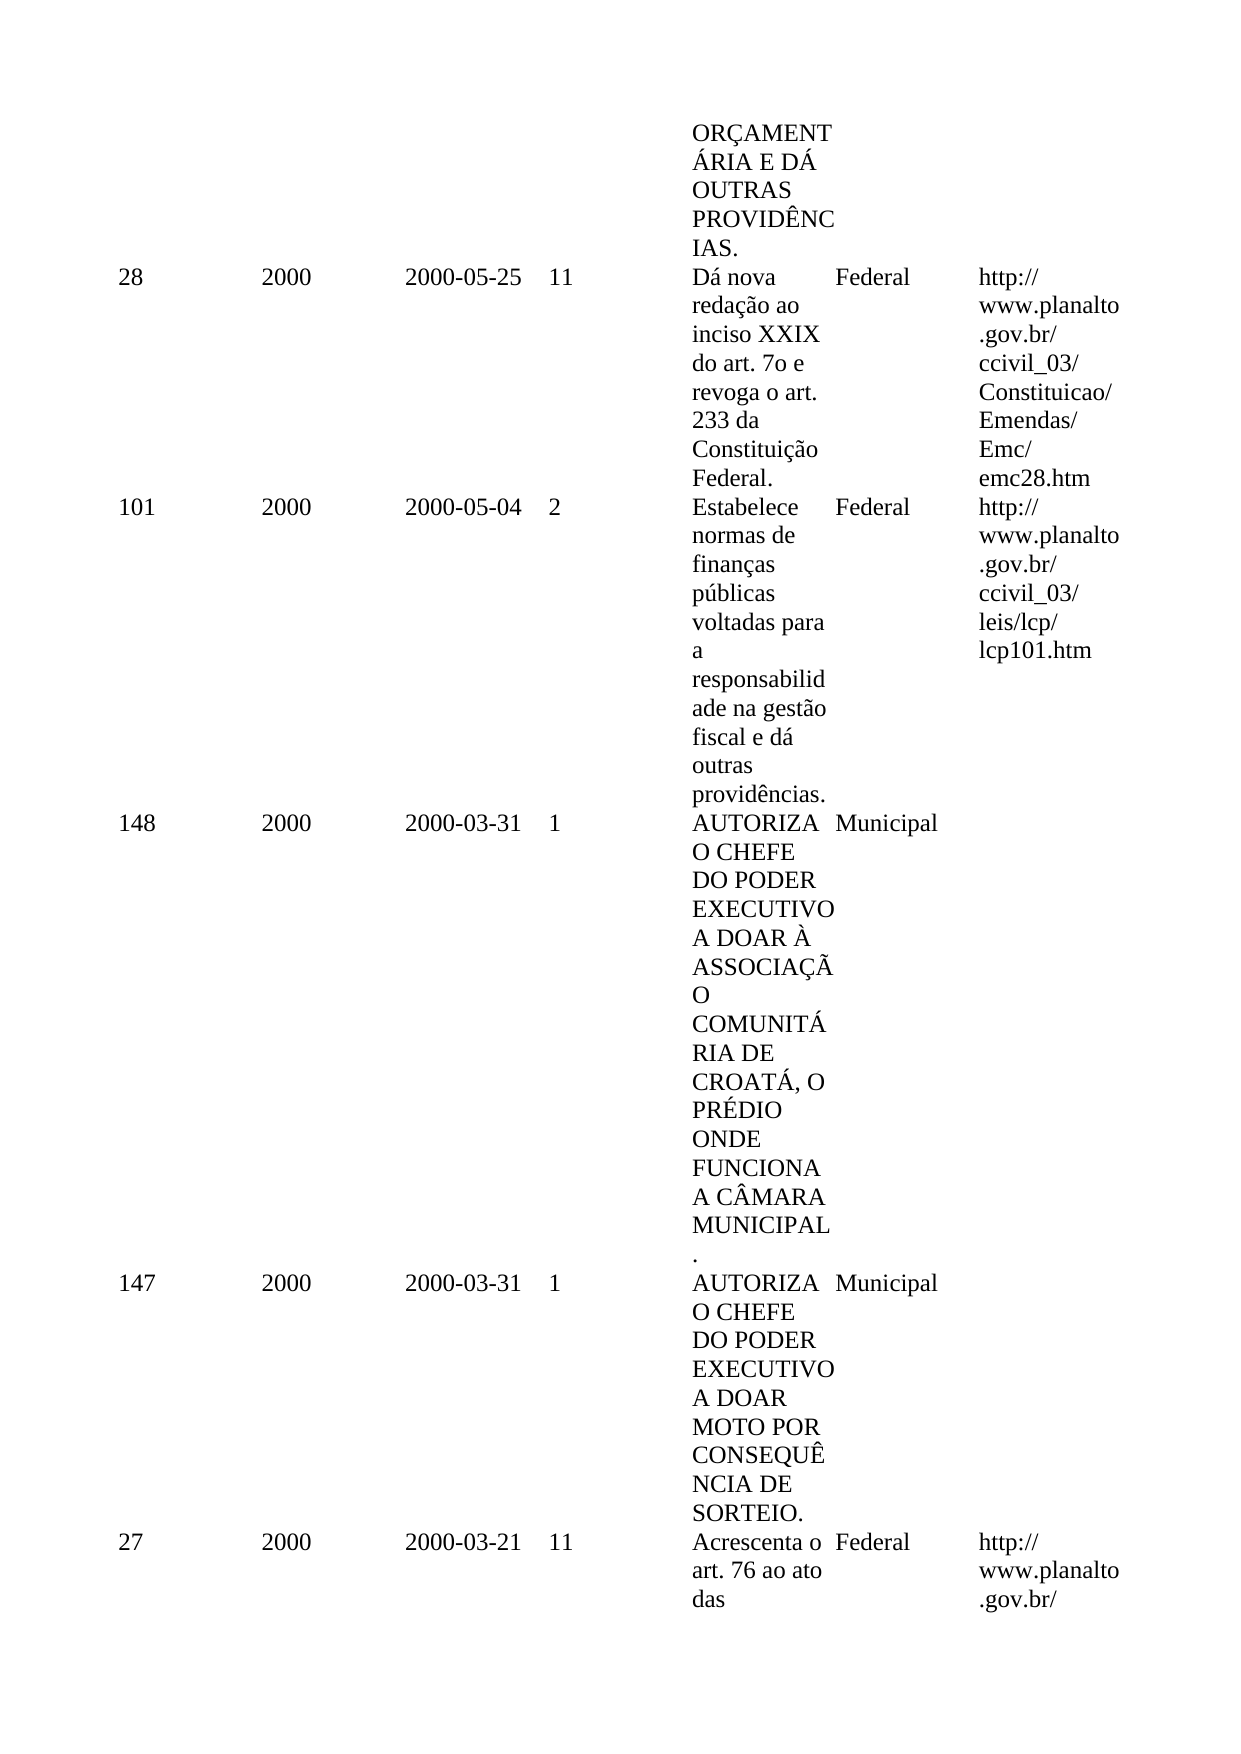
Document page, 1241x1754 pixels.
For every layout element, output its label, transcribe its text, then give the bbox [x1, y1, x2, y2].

table_cell 2000-03-31 [405, 1268, 548, 1527]
table_cell 1 [548, 808, 692, 1268]
table_cell Dá nova redação ao inciso XXIX do art. 7o e revoga o art. 233 da Constituição Federal. [692, 262, 835, 492]
table_cell 2000 [261, 262, 405, 492]
table_cell http://www.planalto.gov.br/ccivil_03/leis/lcp/lcp101.htm [979, 492, 1122, 808]
table_cell [118, 118, 261, 262]
table_cell Federal [835, 1527, 979, 1613]
table_cell 28 [118, 262, 261, 492]
table_cell 2 [548, 492, 692, 808]
table_cell 2000-05-04 [405, 492, 548, 808]
table_cell [405, 118, 548, 262]
table_cell Municipal [835, 1268, 979, 1527]
table_cell 2000 [261, 1268, 405, 1527]
table_cell AUTORIZA O CHEFE DO PODER EXECUTIVO A DOAR MOTO POR CONSEQUÊNCIA DE SORTEIO. [692, 1268, 835, 1527]
table_cell 27 [118, 1527, 261, 1613]
table_cell http://www.planalto.gov.br/ccivil_03/Constituicao/Emendas/Emc/emc28.htm [979, 262, 1122, 492]
table_cell 2000-05-25 [405, 262, 548, 492]
table_cell [979, 118, 1122, 262]
table_cell [979, 808, 1122, 1268]
table_cell Estabelece normas de finanças públicas voltadas para a responsabilidade na gestão fiscal e dá outras providências. [692, 492, 835, 808]
table_cell 147 [118, 1268, 261, 1527]
table_cell [835, 118, 979, 262]
table_cell 2000-03-31 [405, 808, 548, 1268]
table_cell [548, 118, 692, 262]
table_cell ORÇAMENTÁRIA E DÁ OUTRAS PROVIDÊNCIAS. [692, 118, 835, 262]
table_cell 148 [118, 808, 261, 1268]
table_cell 11 [548, 262, 692, 492]
table_cell Federal [835, 262, 979, 492]
table_cell http://www.planalto.gov.br/ [979, 1527, 1122, 1613]
table_cell AUTORIZA O CHEFE DO PODER EXECUTIVO A DOAR À ASSOCIAÇÃO COMUNITÁRIA DE CROATÁ, O PRÉDIO ONDE FUNCIONA A CÂMARA MUNICIPAL. [692, 808, 835, 1268]
table_cell Acrescenta o art. 76 ao ato das [692, 1527, 835, 1613]
table_cell 11 [548, 1527, 692, 1613]
table_cell [979, 1268, 1122, 1527]
table_cell Municipal [835, 808, 979, 1268]
table_cell Federal [835, 492, 979, 808]
table_cell [261, 118, 405, 262]
table_cell 2000-03-21 [405, 1527, 548, 1613]
table_cell 2000 [261, 492, 405, 808]
table_cell 1 [548, 1268, 692, 1527]
table_cell 2000 [261, 808, 405, 1268]
table_cell 101 [118, 492, 261, 808]
table_cell 2000 [261, 1527, 405, 1613]
